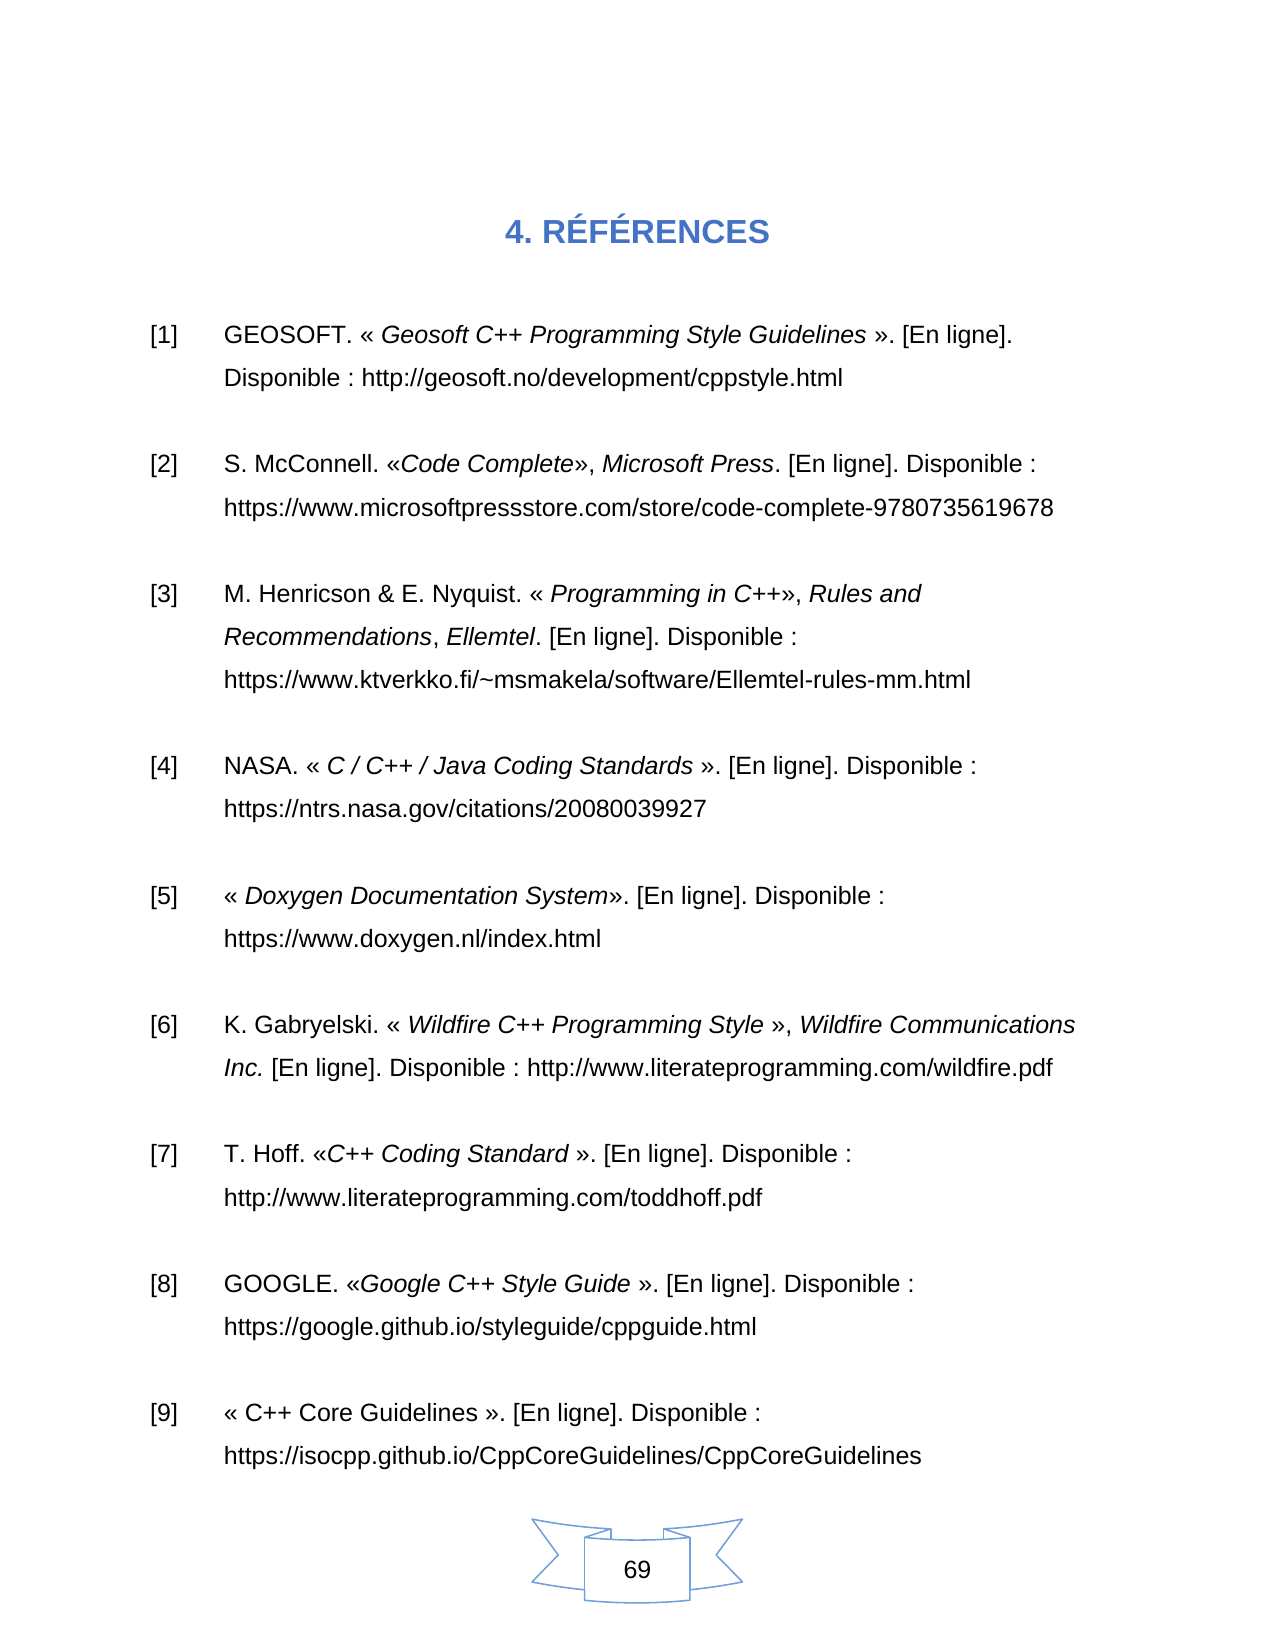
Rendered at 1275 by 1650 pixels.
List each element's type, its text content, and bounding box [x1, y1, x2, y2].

text [9] « C++ Core Guidelines ». [En ligne]. Disponible : https://isocpp.github.io/CppCoreGuidelines/CppCoreGuidelines [150, 1398, 1125, 1470]
text [7] T. Hoff. «C++ Coding Standard ». [En ligne]. Disponible : http://www.literateprogramming.com/toddhoff.pdf [150, 1139, 1125, 1211]
text [1] GEOSOFT. « Geosoft C++ Programming Style Guidelines ». [En ligne]. Disponible : http://geosoft.no/development/cppstyle.html [150, 320, 1125, 392]
text [5] « Doxygen Documentation System». [En ligne]. Disponible : https://www.doxygen.nl/index.html [150, 881, 1125, 953]
subtitle 4. Références [150, 212, 1125, 251]
text [6] K. Gabryelski. « Wildfire C++ Programming Style », Wildfire Communications Inc. [En ligne]. Disponible : http://www.literateprogramming.com/wildfire.pdf [150, 1010, 1125, 1082]
text [4] NASA. « C / C++ / Java Coding Standards ». [En ligne]. Disponible : https://ntrs.nasa.gov/citations/20080039927 [150, 751, 1125, 823]
text [2] S. McConnell. «Code Complete», Microsoft Press. [En ligne]. Disponible : https://www.microsoftpressstore.com/store/code-complete-9780735619678 [150, 449, 1125, 521]
text [3] M. Henricson & E. Nyquist. « Programming in C++», Rules and Recommendations, Ellemtel. [En ligne]. Disponible : https://www.ktverkko.fi/~msmakela/software/Ellemtel-rules-mm.html [150, 579, 1125, 694]
text [8] GOOGLE. «Google C++ Style Guide ». [En ligne]. Disponible : https://google.github.io/styleguide/cppguide.html [150, 1269, 1125, 1341]
